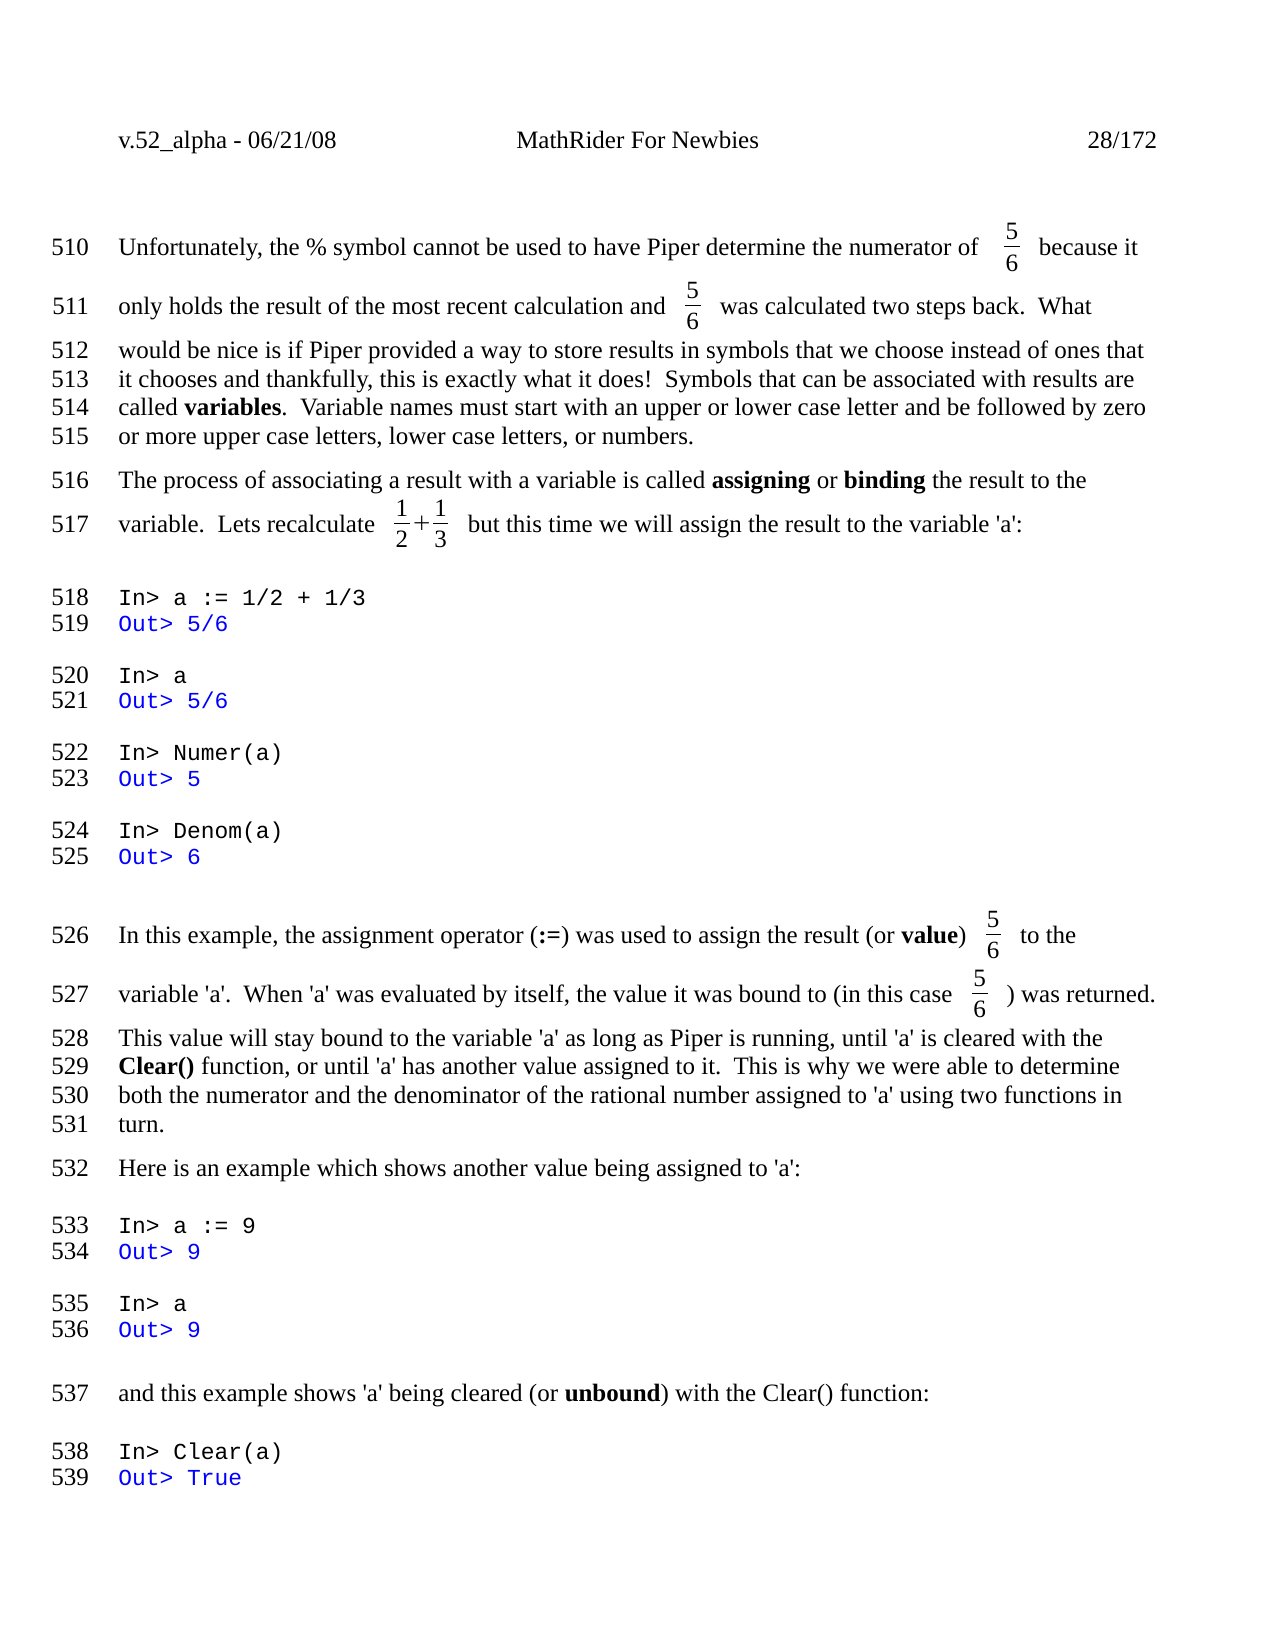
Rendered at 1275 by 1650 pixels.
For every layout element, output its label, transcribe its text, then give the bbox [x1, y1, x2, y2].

text Out> 6 [118, 846, 1157, 871]
text In> a [118, 664, 1157, 690]
text Here is an example which shows another value being assigned to 'a': [118, 1153, 1157, 1181]
text Out> 9 [118, 1241, 1157, 1267]
text Out> 5/6 [118, 612, 1157, 638]
text Out> 5 [118, 768, 1157, 794]
text and this example shows 'a' being cleared (or unbound) with the Clear() function: [118, 1378, 1157, 1407]
text The process of associating a result with a variable is called assigning or binding the result to the variable. Lets recalculatebut this time we will assign the result to the variable 'a': [118, 465, 1157, 553]
text In> a := 1/2 + 1/3 [118, 586, 1157, 612]
text Out> True [118, 1466, 1157, 1492]
text In> Clear(a) [118, 1440, 1157, 1466]
text In> a [118, 1293, 1157, 1318]
text In> a := 9 [118, 1215, 1157, 1241]
text In> Numer(a) [118, 742, 1157, 768]
text Unfortunately, the % symbol cannot be used to have Piper determine the numerator of because it only holds the result of the most recent calculation andwas calculated two steps back. What would be nice is if Piper provided a way to store results in symbols that we choose instead of ones that it chooses and thankfully, this is exactly what it does! Symbols that can be associated with results are called variables. Variable names must start with an upper or lower case letter and be followed by zero or more upper case letters, lower case letters, or numbers. [118, 217, 1157, 450]
text Out> 5/6 [118, 690, 1157, 716]
text Out> 9 [118, 1318, 1157, 1344]
text In this example, the assignment operator (:=) was used to assign the result (or value)to the variable 'a'. When 'a' was evaluated by itself, the value it was bound to (in this case) was returned. This value will stay bound to the variable 'a' as long as Piper is running, until 'a' is cleared with the Clear() function, or until 'a' has another value assigned to it. This is why we were able to determine both the numerator and the denominator of the rational number assigned to 'a' using two functions in turn. [118, 905, 1157, 1138]
text In> Denom(a) [118, 819, 1157, 846]
